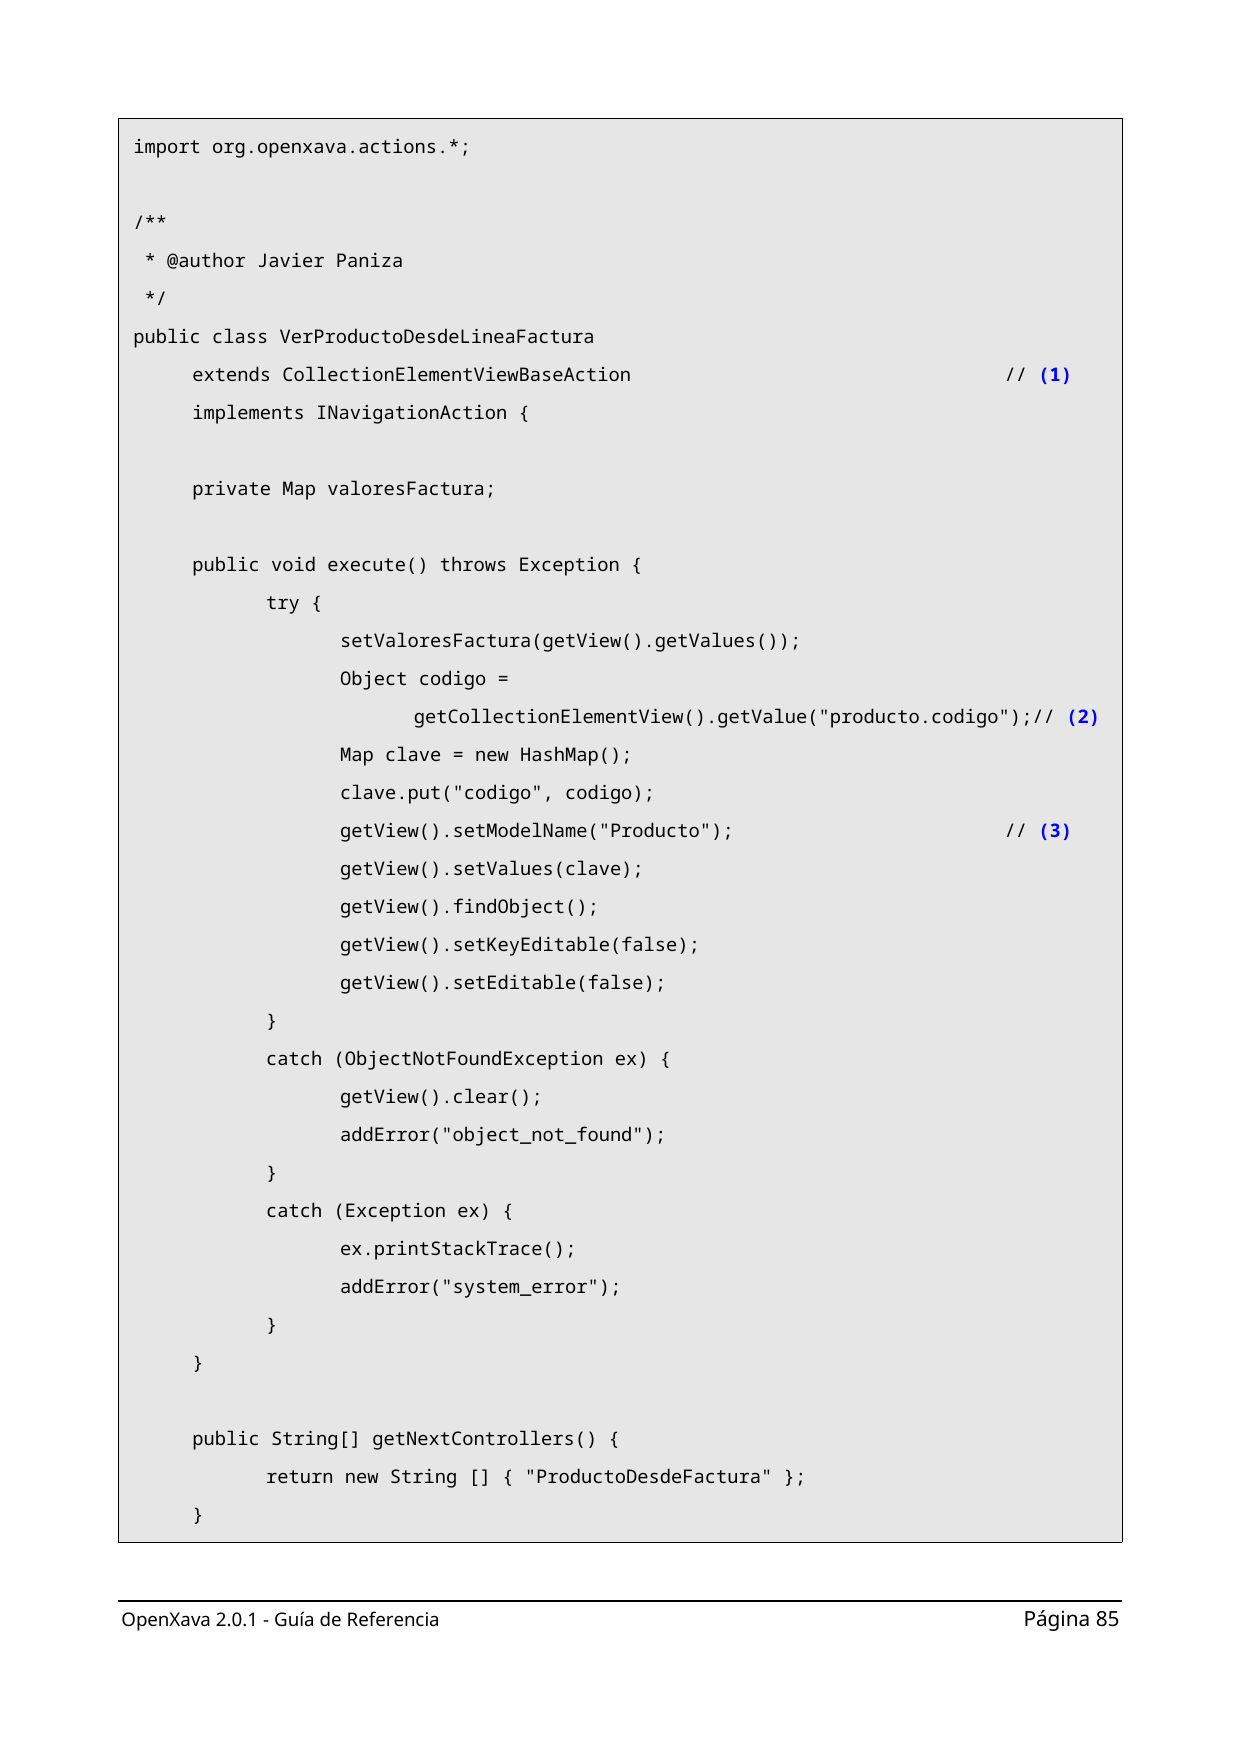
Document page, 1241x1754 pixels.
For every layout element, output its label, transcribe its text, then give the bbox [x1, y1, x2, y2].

text implements INavigationAction { [119, 384, 1122, 422]
text public class VerProductoDesdeLineaFactura [119, 308, 1122, 346]
text } [119, 1335, 1122, 1373]
text import org.openxava.actions.*; [119, 119, 1122, 156]
text extends CollectionElementViewBaseAction // (1) [119, 346, 1122, 384]
text setValoresFactura(getView().getValues()); [119, 612, 1122, 650]
text public void execute() throws Exception { [119, 536, 1122, 574]
text ex.printStackTrace(); [119, 1221, 1122, 1259]
text Object codigo = [119, 650, 1122, 688]
text getView().setEditable(false); [119, 954, 1122, 993]
text catch (Exception ex) { [119, 1183, 1122, 1221]
text private Map valoresFactura; [119, 460, 1122, 498]
text getView().setKeyEditable(false); [119, 917, 1122, 954]
text getView().setValues(clave); [119, 841, 1122, 878]
text /** [119, 194, 1122, 232]
text getView().findObject(); [119, 878, 1122, 917]
text addError("object_not_found"); [119, 1107, 1122, 1145]
text Map clave = new HashMap(); [119, 726, 1122, 764]
text return new String [] { "ProductoDesdeFactura" }; [119, 1449, 1122, 1487]
text addError("system_error"); [119, 1259, 1122, 1297]
text getView().setModelName("Producto"); // (3) [119, 802, 1122, 841]
text } [119, 1145, 1122, 1183]
text } [119, 1487, 1122, 1542]
text getCollectionElementView().getValue("producto.codigo");// (2) [119, 688, 1122, 726]
text * @author Javier Paniza [119, 232, 1122, 270]
text } [119, 1297, 1122, 1335]
text clave.put("codigo", codigo); [119, 764, 1122, 802]
text catch (ObjectNotFoundException ex) { [119, 1031, 1122, 1069]
text } [119, 993, 1122, 1031]
text getView().clear(); [119, 1069, 1122, 1107]
text public String[] getNextControllers() { [119, 1411, 1122, 1449]
text */ [119, 270, 1122, 308]
text try { [119, 574, 1122, 612]
